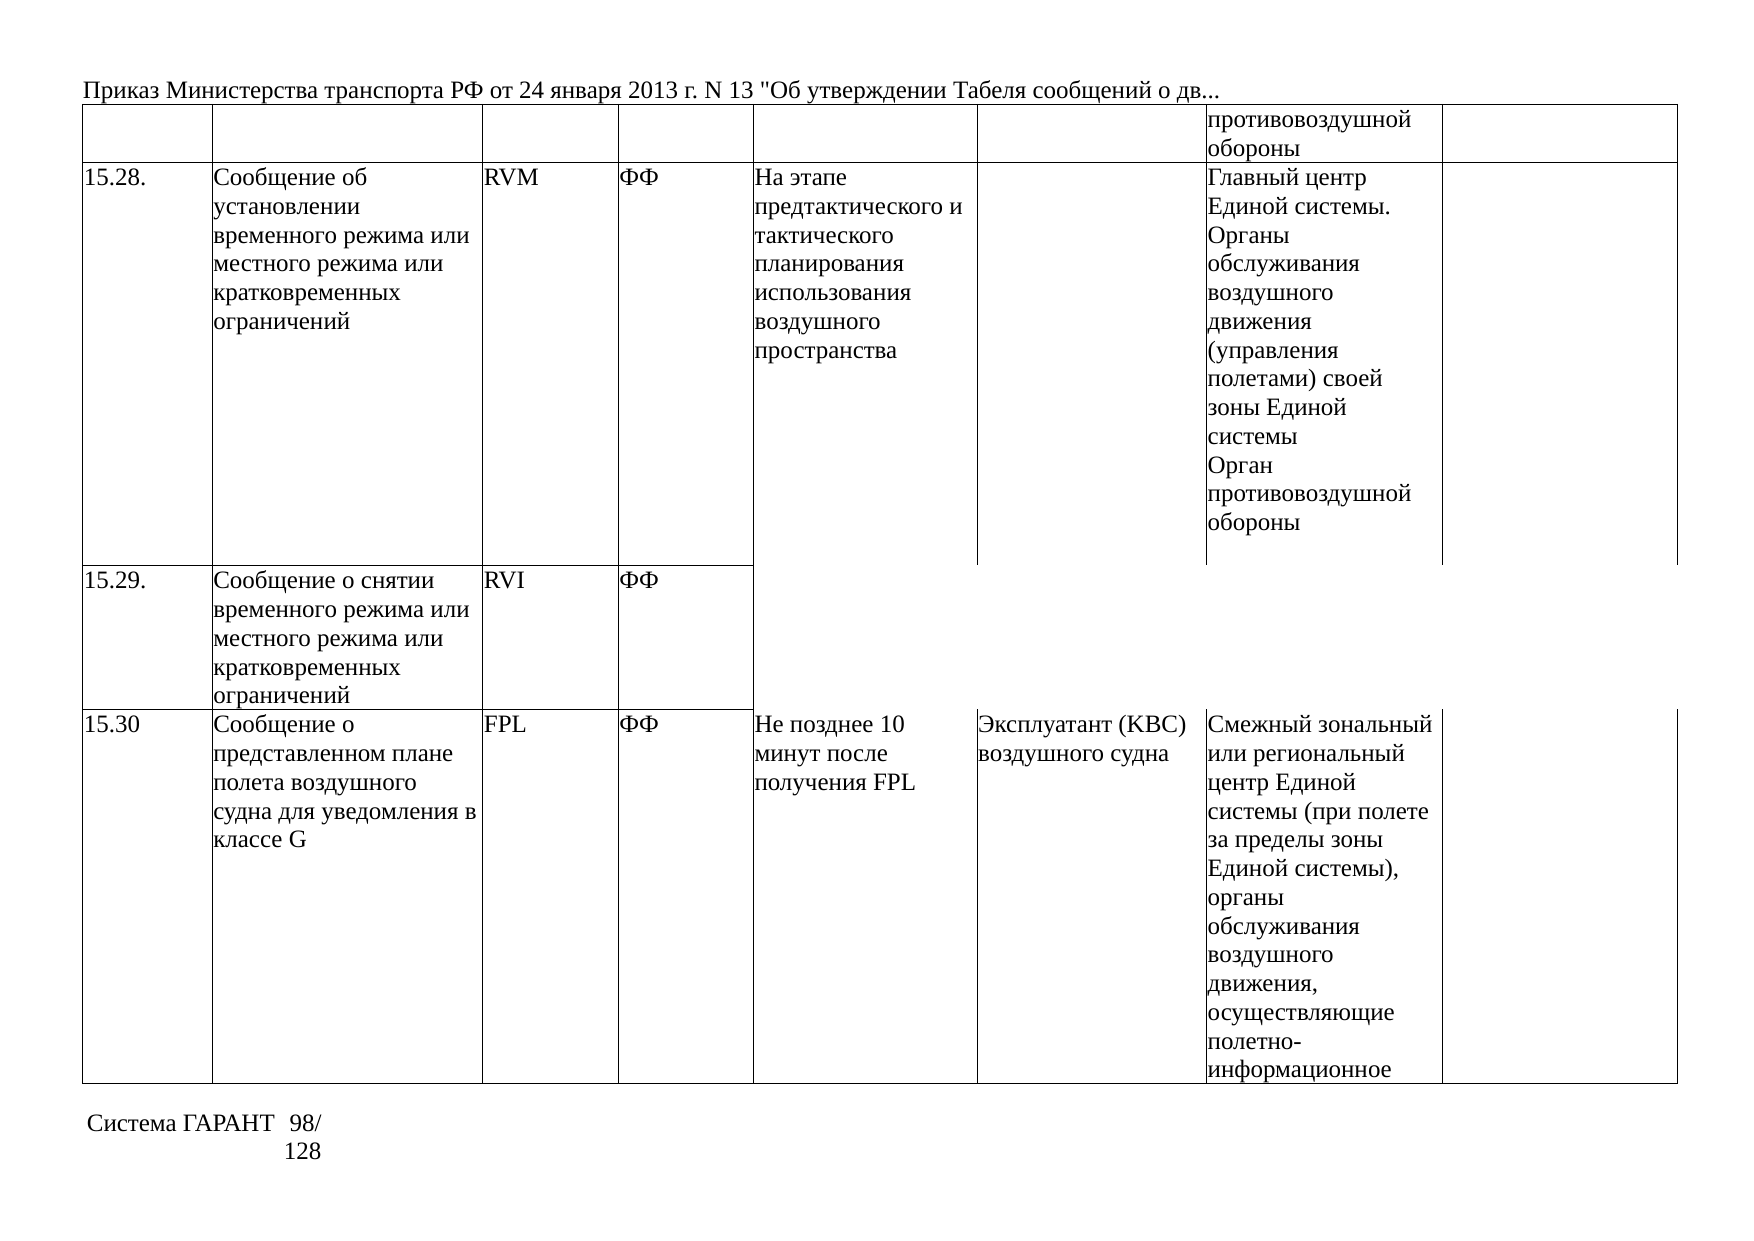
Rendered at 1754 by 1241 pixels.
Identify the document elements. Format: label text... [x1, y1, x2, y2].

table_cell Сообщение о представленном плане полета воздушного судна для уведомления в классе G [213, 710, 482, 1083]
table_cell Смежный зональный или региональный центр Единой системы (при полете за пределы зоны Единой системы), органы обслуживания воздушного движения, осуществляющие полетно-информационное [1207, 709, 1442, 1083]
table_cell 15.29. [83, 566, 212, 709]
table_cell На этапе предтактического и тактического планирования использования воздушного пространства [754, 163, 977, 565]
table_cell RVM [483, 163, 618, 565]
table_cell [977, 565, 1206, 709]
table_cell [978, 105, 1206, 162]
table_cell [1206, 565, 1442, 709]
table_cell [213, 105, 482, 162]
table_cell [1443, 709, 1677, 1083]
table_cell [754, 565, 977, 709]
table_cell [1443, 105, 1677, 162]
table_cell [978, 163, 1206, 565]
table_cell ФФ [619, 710, 753, 1083]
table_cell FPL [483, 710, 618, 1083]
table_cell Эксплуатант (KBC) воздушного судна [978, 709, 1206, 1083]
table_cell [483, 105, 618, 162]
table_cell ФФ [619, 163, 753, 565]
table_cell Главный центр Единой системы. Органы обслуживания воздушного движения (управления полетами) своей зоны Единой системы Орган противовоздушной обороны [1207, 163, 1442, 565]
table_cell [1442, 565, 1677, 709]
table_cell Сообщение о снятии временного режима или местного режима или кратковременных ограничений [213, 566, 482, 709]
table_cell [83, 105, 212, 162]
table_cell Не позднее 10 минут после получения FPL [754, 709, 977, 1083]
table_cell противовоздушной обороны [1207, 105, 1442, 162]
table_cell [1443, 163, 1677, 565]
table_cell 15.28. [83, 163, 212, 565]
table_cell [619, 105, 753, 162]
table_cell RVI [483, 566, 618, 709]
table_cell Сообщение об установлении временного режима или местного режима или кратковременных ограничений [213, 163, 482, 565]
table_cell ФФ [619, 566, 753, 709]
table_cell 15.30 [83, 710, 212, 1083]
table_cell [754, 105, 977, 162]
